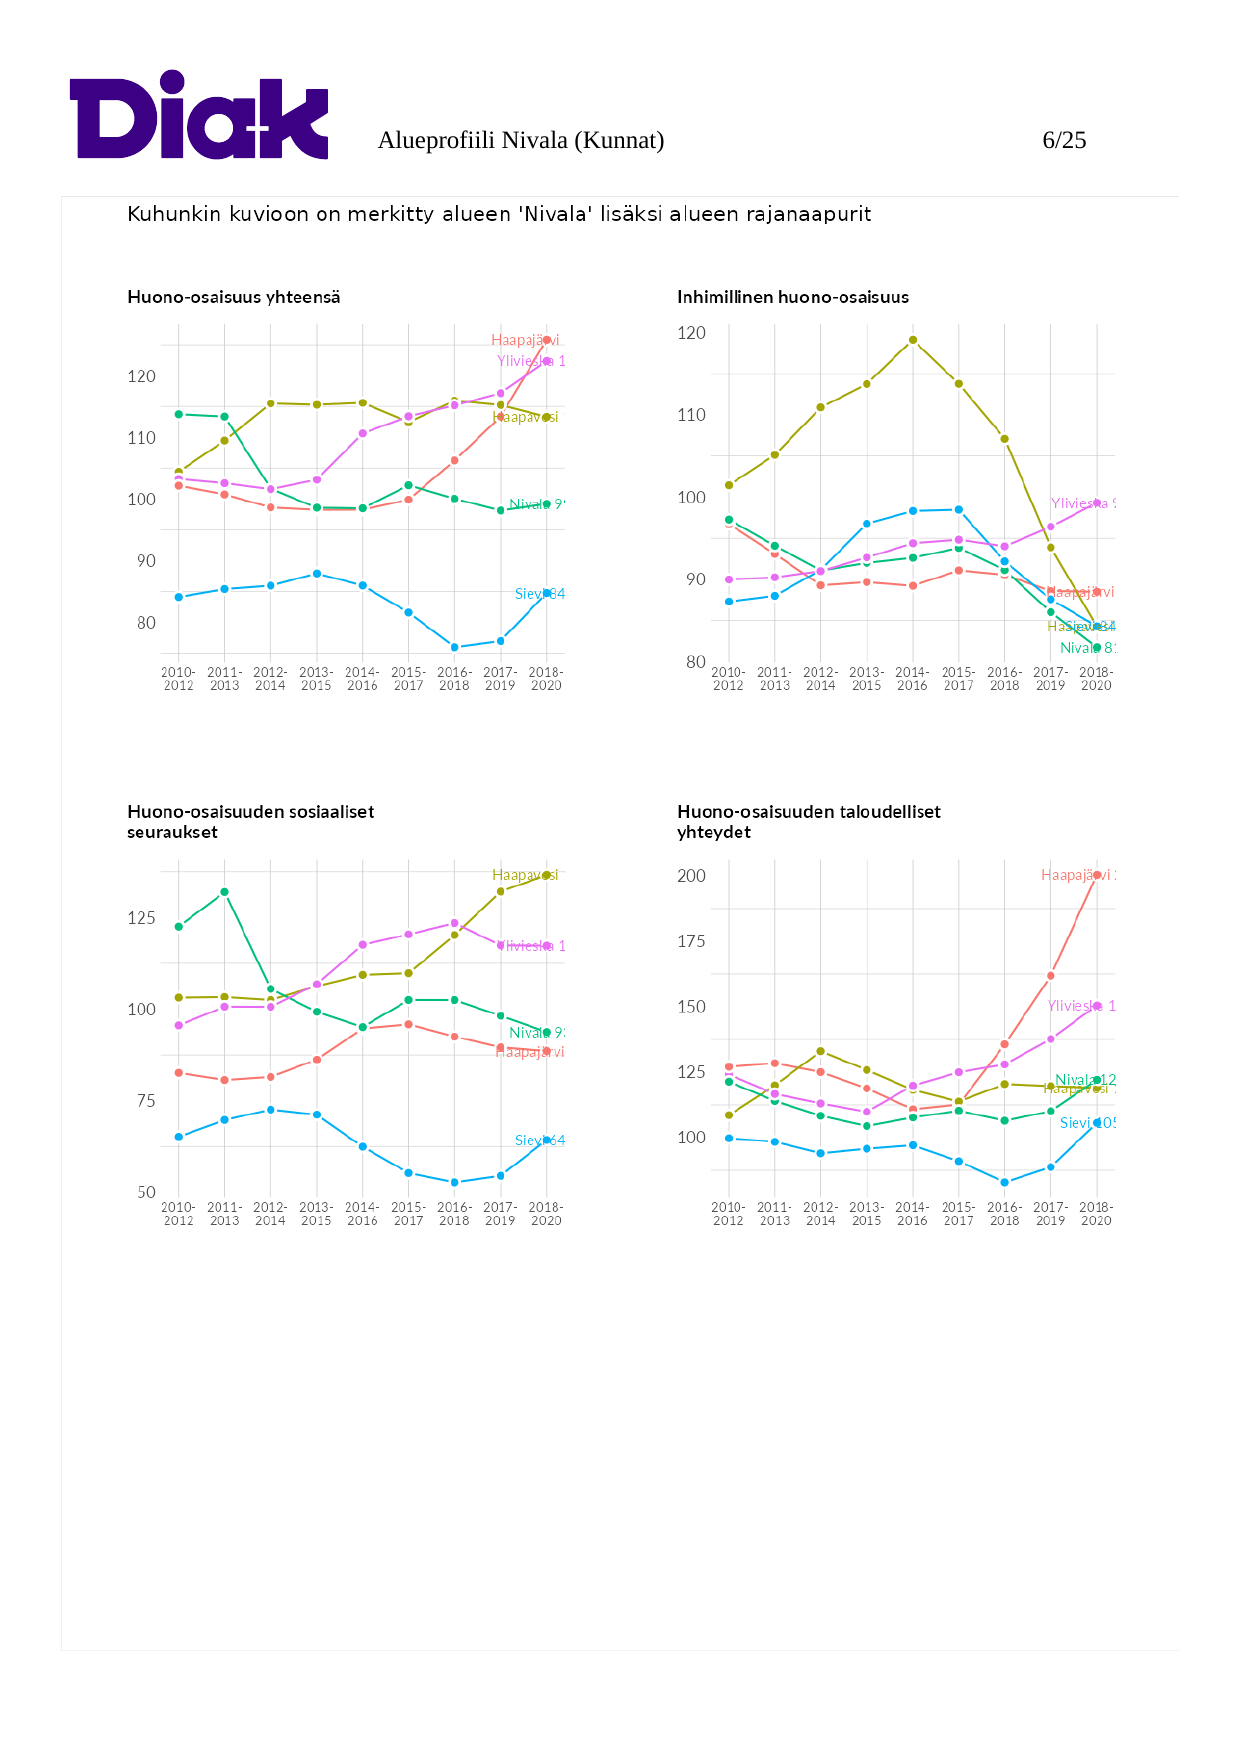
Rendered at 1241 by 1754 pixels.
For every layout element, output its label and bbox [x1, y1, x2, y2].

picture [61, 196, 1179, 1651]
